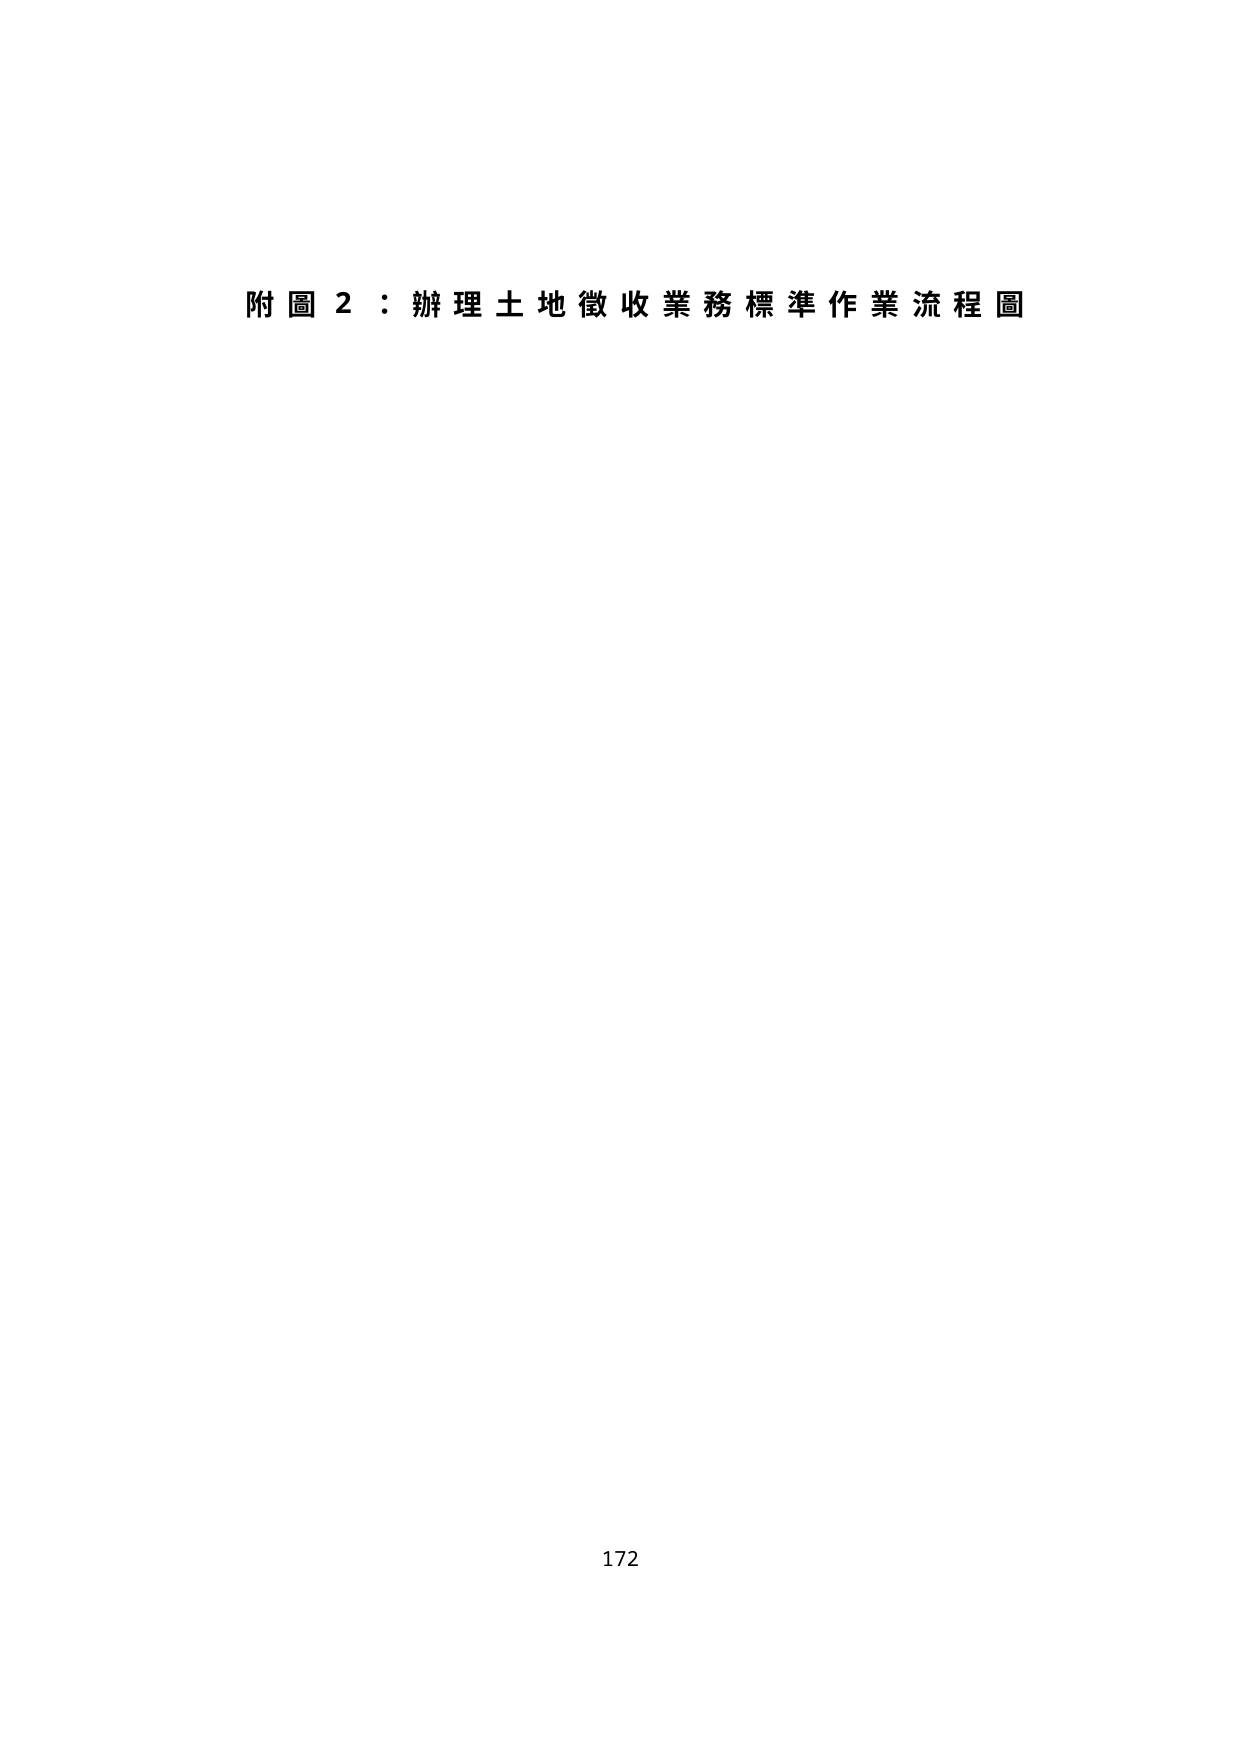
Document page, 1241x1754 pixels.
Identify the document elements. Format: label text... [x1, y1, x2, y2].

text 附圖2：辦理土地徵收業務標準作業流程圖 [183, 229, 1087, 354]
